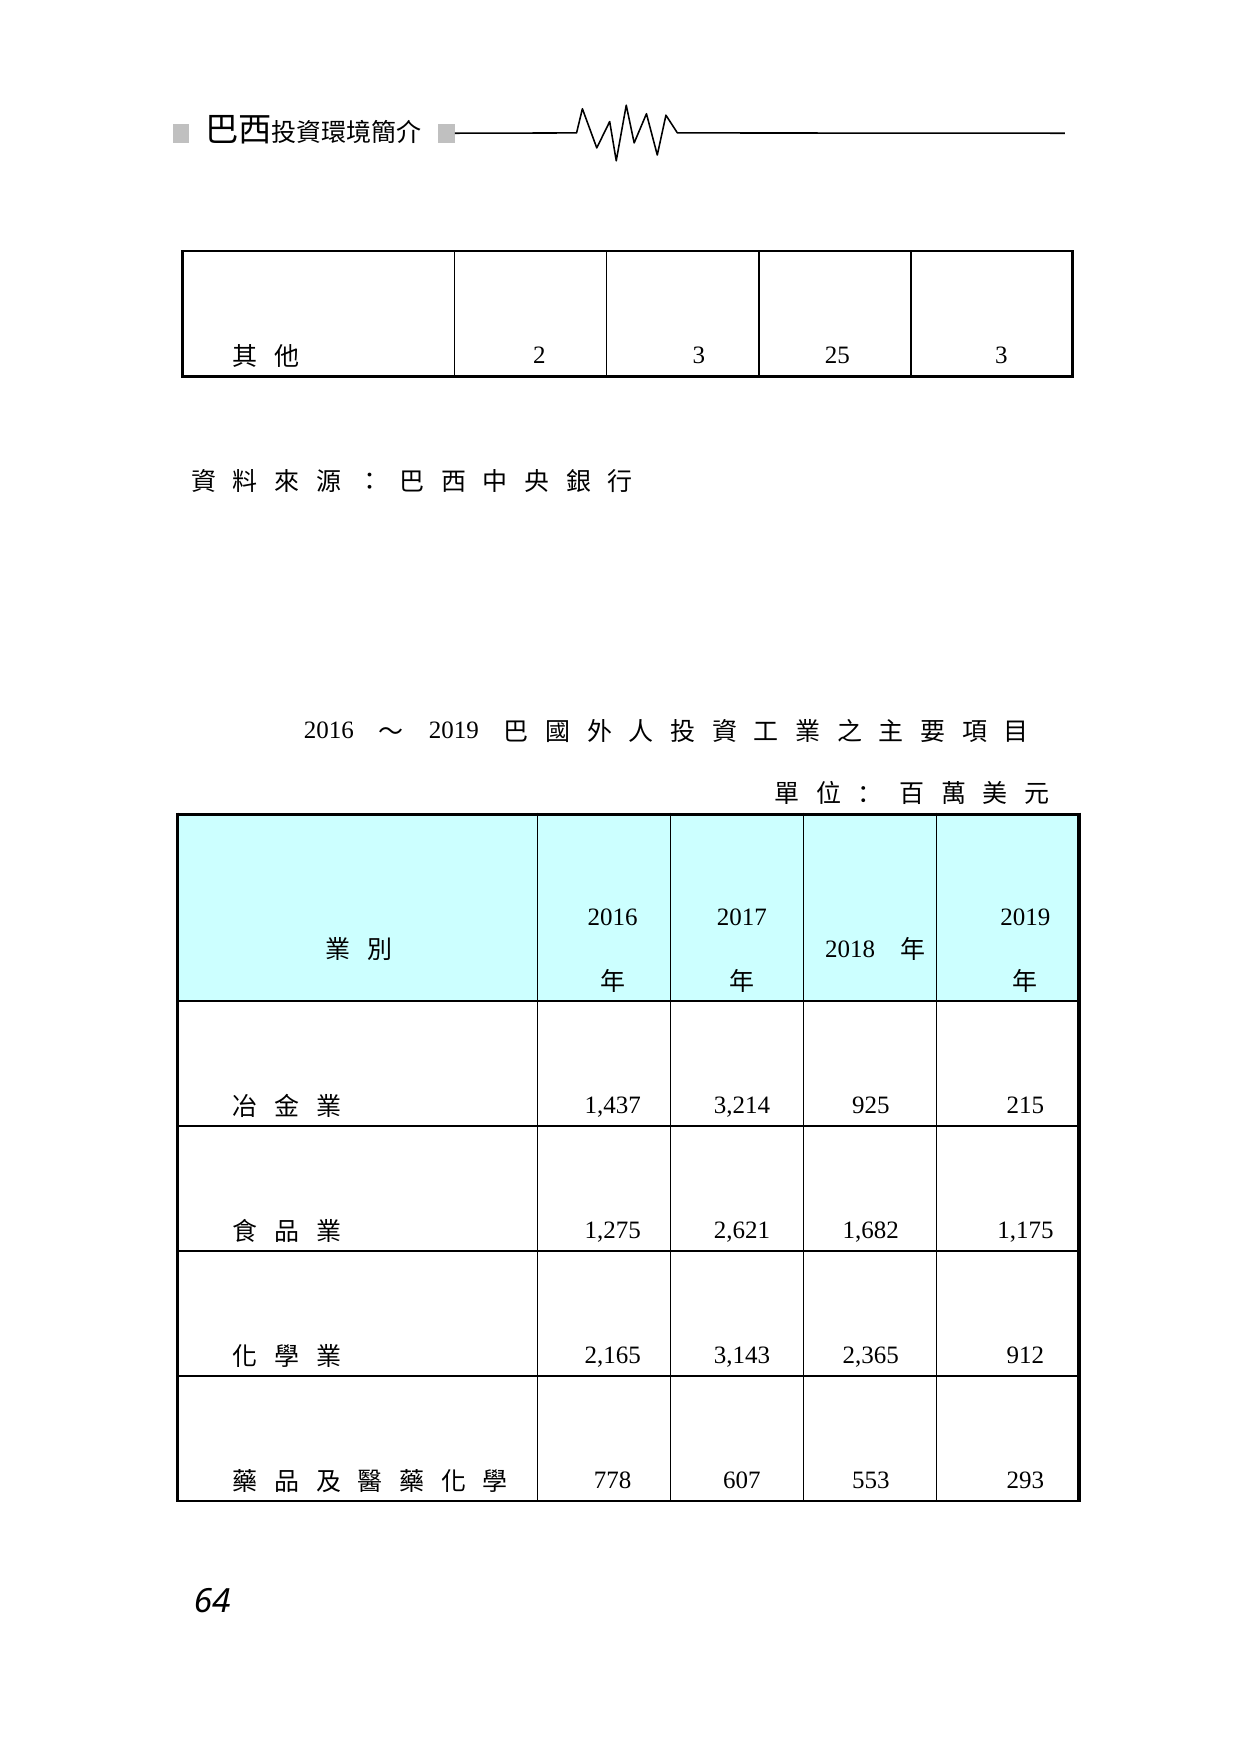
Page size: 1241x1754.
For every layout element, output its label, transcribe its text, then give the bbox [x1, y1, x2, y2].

table_cell 1,682 [804, 1127, 936, 1250]
table_cell 3,143 [671, 1252, 803, 1375]
table_cell 553 [804, 1377, 936, 1500]
text 2016～2019巴國外人投資工業之主要項目 [183, 688, 1058, 750]
table_cell 2 [455, 252, 606, 375]
table_header 2017年 [671, 816, 803, 1000]
table_cell 912 [937, 1252, 1077, 1375]
table_cell 1,437 [538, 1002, 670, 1125]
table_cell 607 [671, 1377, 803, 1500]
table_cell 2,621 [671, 1127, 803, 1250]
table_cell 3 [912, 252, 1071, 375]
table_cell 其他 [184, 252, 454, 375]
table_header 2016年 [538, 816, 670, 1000]
table_cell 25 [760, 252, 910, 375]
table_cell 293 [937, 1377, 1077, 1500]
table_cell 3 [607, 252, 758, 375]
table_cell 2,365 [804, 1252, 936, 1375]
table_cell 1,175 [937, 1127, 1077, 1250]
table_cell 925 [804, 1002, 936, 1125]
table_cell 食品業 [179, 1127, 537, 1250]
table_header 2019年 [937, 816, 1077, 1000]
table_header 業別 [179, 816, 537, 1000]
table_cell 1,275 [538, 1127, 670, 1250]
table_cell 化學業 [179, 1252, 537, 1375]
text 資料來源：巴西中央銀行 [183, 438, 1058, 500]
table_cell 778 [538, 1377, 670, 1500]
table_cell 2,165 [538, 1252, 670, 1375]
text 單位：百萬美元 [183, 750, 1058, 813]
table_cell 3,214 [671, 1002, 803, 1125]
table_cell 冶金業 [179, 1002, 537, 1125]
table_cell 藥品及醫藥化學 [179, 1377, 537, 1500]
table_header 2018年 [804, 816, 936, 1000]
table_cell 215 [937, 1002, 1077, 1125]
